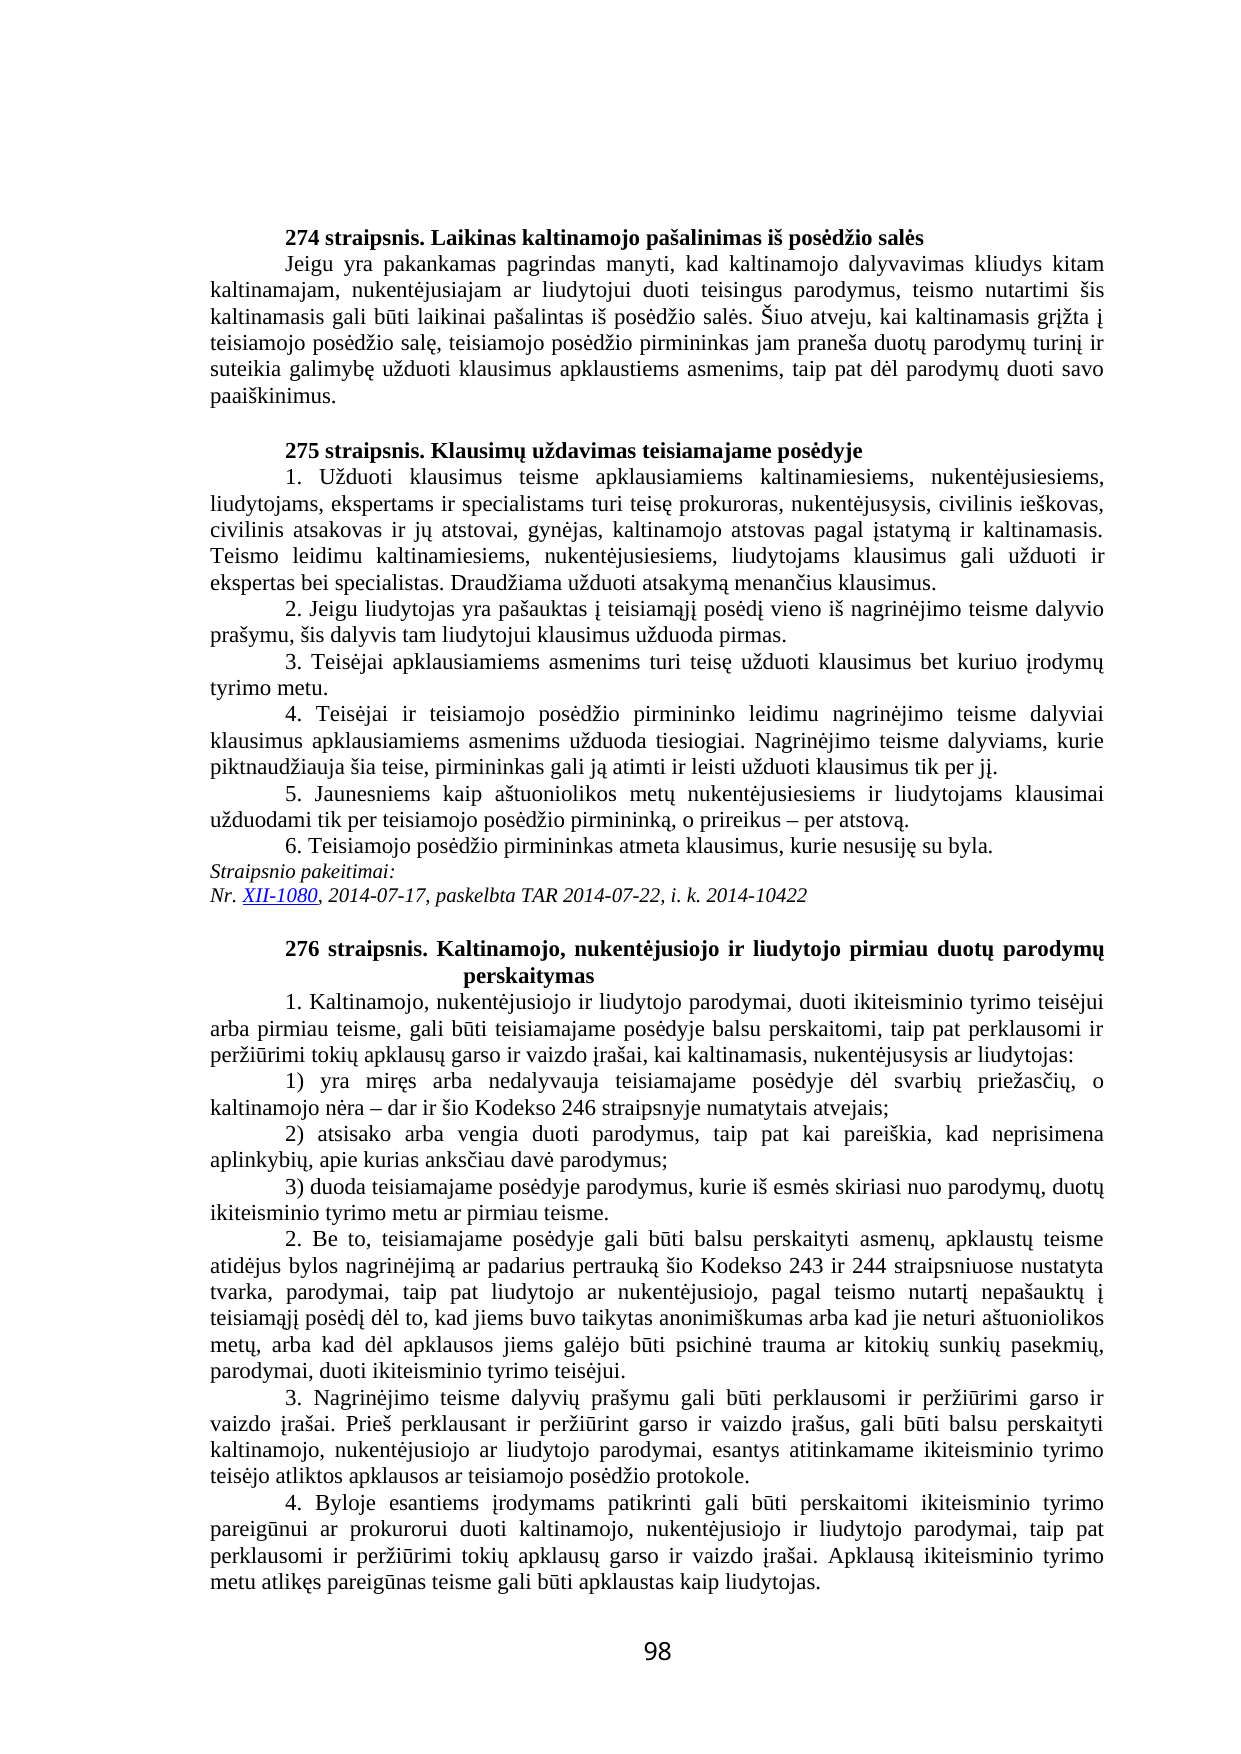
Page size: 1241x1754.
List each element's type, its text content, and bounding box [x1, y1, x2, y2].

text 3. Nagrinėjimo teisme dalyvių prašymu gali būti perklausomi ir peržiūrimi garso ir vaizdo įrašai. Prieš perklausant ir peržiūrint garso ir vaizdo įrašus, gali būti balsu perskaityti kaltinamojo, nukentėjusiojo ar liudytojo parodymai, esantys atitinkamame ikiteisminio tyrimo teisėjo atliktos apklausos ar teisiamojo posėdžio protokole. [210, 1383, 1106, 1489]
text 1. Užduoti klausimus teisme apklausiamiems kaltinamiesiems, nukentėjusiesiems, liudytojams, ekspertams ir specialistams turi teisę prokuroras, nukentėjusysis, civilinis ieškovas, civilinis atsakovas ir jų atstovai, gynėjas, kaltinamojo atstovas pagal įstatymą ir kaltinamasis. Teismo leidimu kaltinamiesiems, nukentėjusiesiems, liudytojams klausimus gali užduoti ir ekspertas bei specialistas. Draudžiama užduoti atsakymą menančius klausimus. [210, 463, 1106, 595]
text 274 straipsnis. Laikinas kaltinamojo pašalinimas iš posėdžio salės [210, 224, 1106, 250]
text Straipsnio pakeitimai: [210, 859, 1106, 883]
text 5. Jaunesniems kaip aštuoniolikos metų nukentėjusiesiems ir liudytojams klausimai užduodami tik per teisiamojo posėdžio pirmininką, o prireikus – per atstovą. [210, 779, 1106, 832]
text 2) atsisako arba vengia duoti parodymus, taip pat kai pareiškia, kad neprisimena aplinkybių, apie kurias anksčiau davė parodymus; [210, 1120, 1106, 1173]
text 3. Teisėjai apklausiamiems asmenims turi teisę užduoti klausimus bet kuriuo įrodymų tyrimo metu. [210, 648, 1106, 701]
text 1. Kaltinamojo, nukentėjusiojo ir liudytojo parodymai, duoti ikiteisminio tyrimo teisėjui arba pirmiau teisme, gali būti teisiamajame posėdyje balsu perskaitomi, taip pat perklausomi ir peržiūrimi tokių apklausų garso ir vaizdo įrašai, kai kaltinamasis, nukentėjusysis ar liudytojas: [210, 988, 1106, 1067]
text 1) yra miręs arba nedalyvauja teisiamajame posėdyje dėl svarbių priežasčių, o kaltinamojo nėra – dar ir šio Kodekso 246 straipsnyje numatytais atvejais; [210, 1067, 1106, 1120]
text Jeigu yra pakankamas pagrindas manyti, kad kaltinamojo dalyvavimas kliudys kitam kaltinamajam, nukentėjusiajam ar liudytojui duoti teisingus parodymus, teismo nutartimi šis kaltinamasis gali būti laikinai pašalintas iš posėdžio salės. Šiuo atveju, kai kaltinamasis grįžta į teisiamojo posėdžio salę, teisiamojo posėdžio pirmininkas jam praneša duotų parodymų turinį ir suteikia galimybę užduoti klausimus apklaustiems asmenims, taip pat dėl parodymų duoti savo paaiškinimus. [210, 250, 1106, 408]
text 276 straipsnis. Kaltinamojo, nukentėjusiojo ir liudytojo pirmiau duotų parodymų perskaitymas [285, 936, 1106, 988]
text 3) duoda teisiamajame posėdyje parodymus, kurie iš esmės skiriasi nuo parodymų, duotų ikiteisminio tyrimo metu ar pirmiau teisme. [210, 1173, 1106, 1225]
text 6. Teisiamojo posėdžio pirmininkas atmeta klausimus, kurie nesusiję su byla. [210, 832, 1106, 859]
text 4. Byloje esantiems įrodymams patikrinti gali būti perskaitomi ikiteisminio tyrimo pareigūnui ar prokurorui duoti kaltinamojo, nukentėjusiojo ir liudytojo parodymai, taip pat perklausomi ir peržiūrimi tokių apklausų garso ir vaizdo įrašai. Apklausą ikiteisminio tyrimo metu atlikęs pareigūnas teisme gali būti apklaustas kaip liudytojas. [210, 1489, 1106, 1594]
text 2. Be to, teisiamajame posėdyje gali būti balsu perskaityti asmenų, apklaustų teisme atidėjus bylos nagrinėjimą ar padarius pertrauką šio Kodekso 243 ir 244 straipsniuose nustatyta tvarka, parodymai, taip pat liudytojo ar nukentėjusiojo, pagal teismo nutartį nepašauktų į teisiamąjį posėdį dėl to, kad jiems buvo taikytas anonimiškumas arba kad jie neturi aštuoniolikos metų, arba kad dėl apklausos jiems galėjo būti psichinė trauma ar kitokių sunkių pasekmių, parodymai, duoti ikiteisminio tyrimo teisėjui. [210, 1225, 1106, 1383]
text 4. Teisėjai ir teisiamojo posėdžio pirmininko leidimu nagrinėjimo teisme dalyviai klausimus apklausiamiems asmenims užduoda tiesiogiai. Nagrinėjimo teisme dalyviams, kurie piktnaudžiauja šia teise, pirmininkas gali ją atimti ir leisti užduoti klausimus tik per jį. [210, 701, 1106, 779]
text Nr. XII-1080, 2014-07-17, paskelbta TAR 2014-07-22, i. k. 2014-10422 [210, 883, 1106, 907]
text 2. Jeigu liudytojas yra pašauktas į teisiamąjį posėdį vieno iš nagrinėjimo teisme dalyvio prašymu, šis dalyvis tam liudytojui klausimus užduoda pirmas. [210, 595, 1106, 648]
text 275 straipsnis. Klausimų uždavimas teisiamajame posėdyje [210, 437, 1106, 463]
